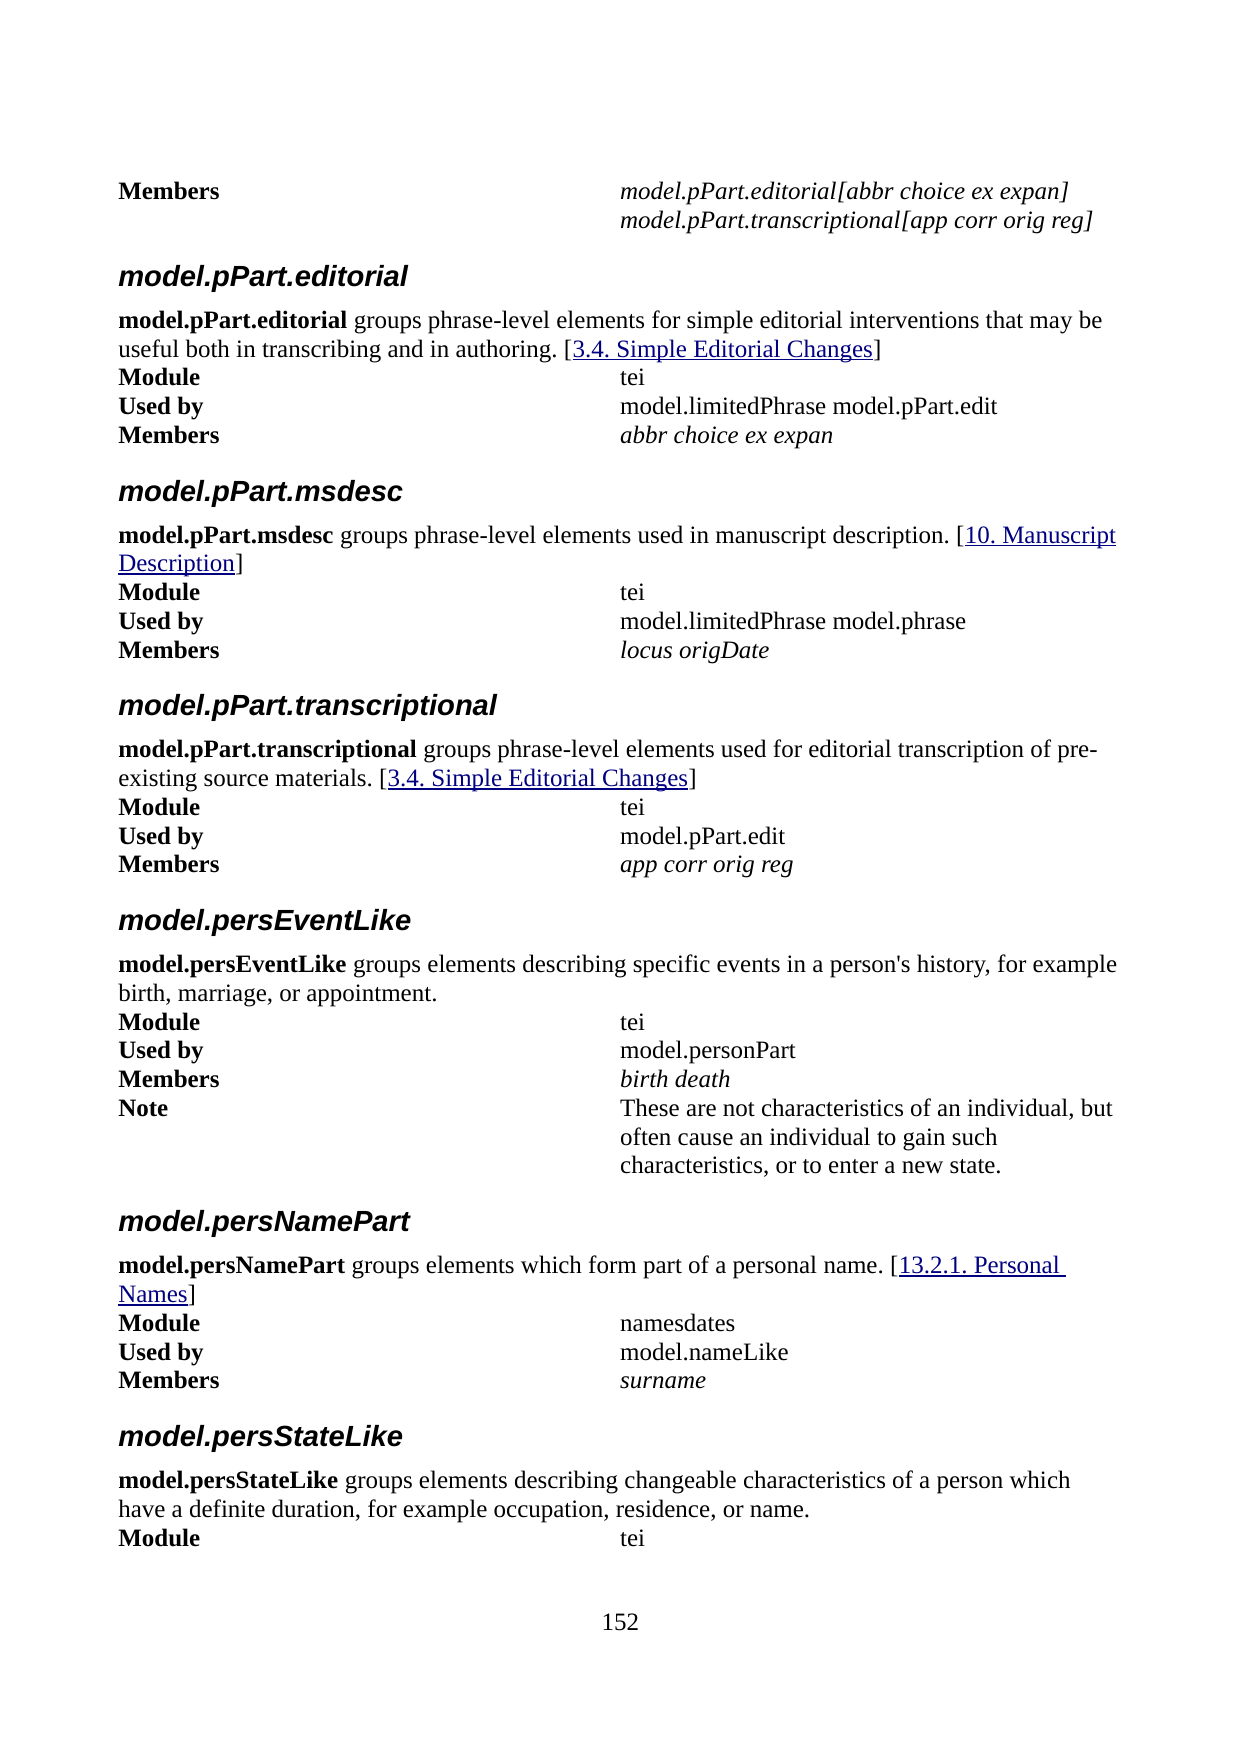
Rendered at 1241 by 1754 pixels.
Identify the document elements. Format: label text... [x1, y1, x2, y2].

table_cell tei [620, 577, 1122, 606]
table_cell abbr choice ex expan [620, 420, 1122, 449]
table_cell model.limitedPhrase model.phrase [620, 606, 1122, 635]
table_cell model.pPart.edit [620, 821, 1122, 849]
table_cell Used by [118, 391, 620, 420]
table_header model.pPart.msdesc groups phrase-level elements used in manuscript description. [10. Manuscript Description] [118, 520, 1122, 577]
subtitle model.persStateLike [118, 1419, 1122, 1453]
table_cell namesdates [620, 1308, 1122, 1337]
table_cell Module [118, 363, 620, 391]
table_cell tei [620, 792, 1122, 821]
table_cell Used by [118, 821, 620, 849]
table_header model.pPart.transcriptional groups phrase-level elements used for editorial transcription of pre-existing source materials. [3.4. Simple Editorial Changes] [118, 735, 1122, 792]
table_cell tei [620, 363, 1122, 391]
table_cell Used by [118, 1337, 620, 1365]
table_cell These are not characteristics of an individual, but often cause an individual to gain such characteristics, or to enter a new state. [620, 1093, 1122, 1179]
table_cell tei [620, 1523, 1122, 1551]
table_header model.persEventLike groups elements describing specific events in a person's history, for example birth, marriage, or appointment. [118, 949, 1122, 1007]
table_cell Members [118, 1064, 620, 1093]
table_cell Members [118, 635, 620, 663]
table_cell Used by [118, 1036, 620, 1064]
subtitle model.persEventLike [118, 903, 1122, 937]
table_cell tei [620, 1007, 1122, 1036]
table_cell Members [118, 1365, 620, 1394]
subtitle model.pPart.editorial [118, 259, 1122, 292]
subtitle model.persNamePart [118, 1204, 1122, 1238]
table_cell Members [118, 850, 620, 878]
subtitle model.pPart.transcriptional [118, 688, 1122, 722]
table_cell Note [118, 1093, 620, 1179]
table_cell Members [118, 420, 620, 449]
table_cell Module [118, 1308, 620, 1337]
table_cell locus origDate [620, 635, 1122, 663]
table_cell Used by [118, 606, 620, 635]
table_cell Module [118, 1523, 620, 1551]
table_cell Members [118, 176, 620, 234]
table_cell Module [118, 1007, 620, 1036]
subtitle model.pPart.msdesc [118, 474, 1122, 507]
table_cell Module [118, 792, 620, 821]
table_cell model.limitedPhrase model.pPart.edit [620, 391, 1122, 420]
table_cell model.personPart [620, 1036, 1122, 1064]
table_cell app corr orig reg [620, 850, 1122, 878]
table_header model.persNamePart groups elements which form part of a personal name. [13.2.1. Personal Names] [118, 1250, 1122, 1308]
table_header model.pPart.editorial groups phrase-level elements for simple editorial interventions that may be useful both in transcribing and in authoring. [3.4. Simple Editorial Changes] [118, 305, 1122, 362]
table_cell surname [620, 1365, 1122, 1394]
table_cell Module [118, 577, 620, 606]
table_cell model.nameLike [620, 1337, 1122, 1365]
table_cell birth death [620, 1064, 1122, 1093]
table_header model.persStateLike groups elements describing changeable characteristics of a person which have a definite duration, for example occupation, residence, or name. [118, 1465, 1122, 1523]
table_cell model.pPart.editorial[abbr choice ex expan] model.pPart.transcriptional[app corr orig reg] [620, 176, 1122, 234]
